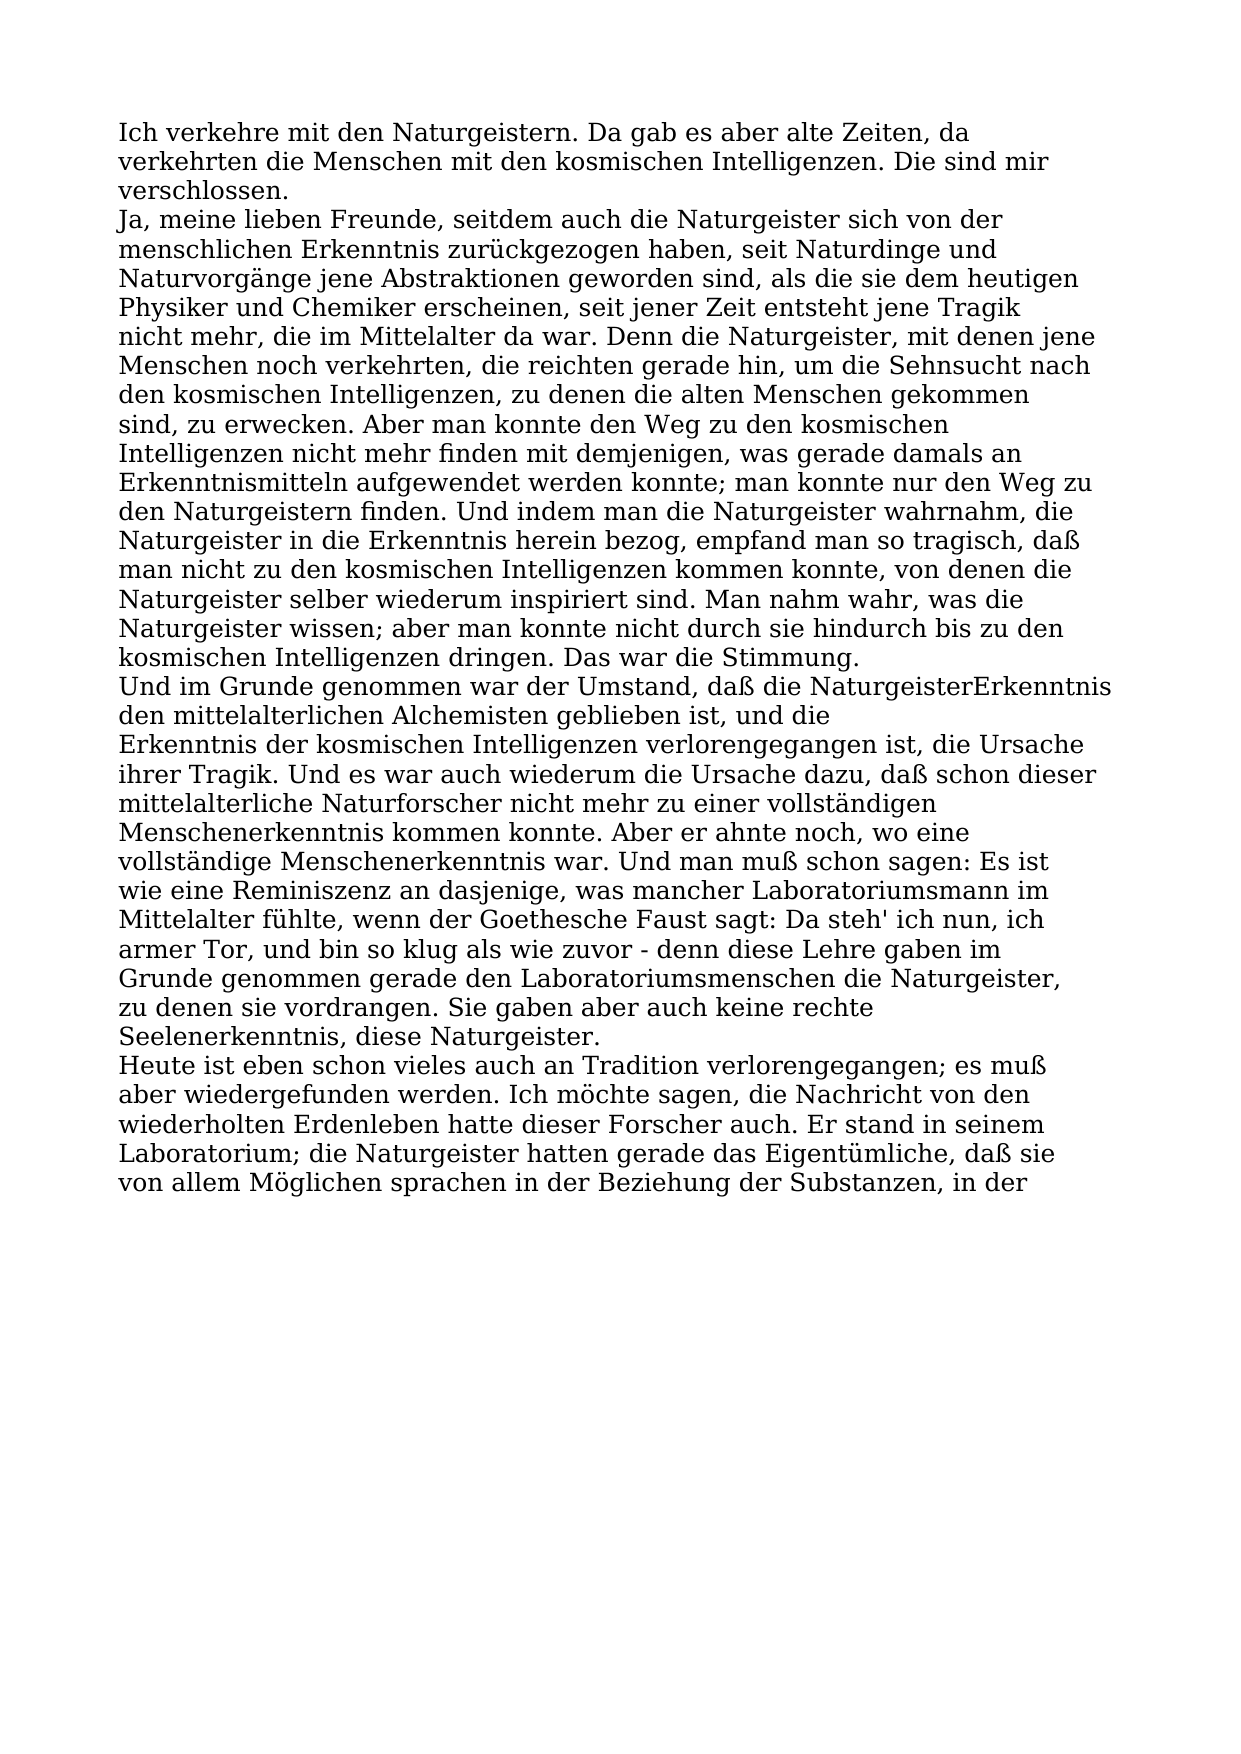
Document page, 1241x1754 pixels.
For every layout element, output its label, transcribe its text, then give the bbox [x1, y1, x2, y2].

text von allem Möglichen sprachen in der Beziehung der Substanzen, in der [118, 1168, 1122, 1197]
text Und im Grunde genommen war der Umstand, daß die NaturgeisterErkenntnis den mittelalterlichen Alchemisten geblieben ist, und die [118, 672, 1122, 731]
text verschlossen. [118, 176, 1122, 206]
text Erkenntnis der kosmischen Intelligenzen verlorengegangen ist, die Ursache [118, 731, 1122, 760]
text Grunde genommen gerade den Laboratoriumsmenschen die Naturgeister, [118, 964, 1122, 993]
text Naturgeister selber wiederum inspiriert sind. Man nahm wahr, was die [118, 585, 1122, 614]
text armer Tor, und bin so klug als wie zuvor - denn diese Lehre gaben im [118, 935, 1122, 964]
text Naturgeister wissen; aber man konnte nicht durch sie hindurch bis zu den [118, 614, 1122, 643]
text mittelalterliche Naturforscher nicht mehr zu einer vollständigen [118, 789, 1122, 818]
text wie eine Reminiszenz an dasjenige, was mancher Laboratoriumsmann im [118, 876, 1122, 906]
text Mittelalter fühlte, wenn der Goethesche Faust sagt: Da steh' ich nun, ich [118, 906, 1122, 935]
text Naturgeister in die Erkenntnis herein bezog, empfand man so tragisch, daß [118, 526, 1122, 556]
text den kosmischen Intelligenzen, zu denen die alten Menschen gekommen [118, 381, 1122, 410]
text Laboratorium; die Naturgeister hatten gerade das Eigentümliche, daß sie [118, 1139, 1122, 1168]
text nicht mehr, die im Mittelalter da war. Denn die Naturgeister, mit denen jene [118, 322, 1122, 351]
text verkehrten die Menschen mit den kosmischen Intelligenzen. Die sind mir [118, 147, 1122, 176]
text vollständige Menschenerkenntnis war. Und man muß schon sagen: Es ist [118, 847, 1122, 876]
text sind, zu erwecken. Aber man konnte den Weg zu den kosmischen [118, 410, 1122, 439]
text aber wiedergefunden werden. Ich möchte sagen, die Nachricht von den [118, 1081, 1122, 1110]
text Heute ist eben schon vieles auch an Tradition verlorengegangen; es muß [118, 1051, 1122, 1081]
text man nicht zu den kosmischen Intelligenzen kommen konnte, von denen die [118, 556, 1122, 585]
text Ja, meine lieben Freunde, seitdem auch die Naturgeister sich von der [118, 206, 1122, 235]
text Menschen noch verkehrten, die reichten gerade hin, um die Sehnsucht nach [118, 351, 1122, 381]
text zu denen sie vordrangen. Sie gaben aber auch keine rechte [118, 993, 1122, 1022]
text Naturvorgänge jene Abstraktionen geworden sind, als die sie dem heutigen [118, 264, 1122, 293]
text den Naturgeistern finden. Und indem man die Naturgeister wahrnahm, die [118, 497, 1122, 526]
text Physiker und Chemiker erscheinen, seit jener Zeit entsteht jene Tragik [118, 293, 1122, 322]
text kosmischen Intelligenzen dringen. Das war die Stimmung. [118, 643, 1122, 672]
text menschlichen Erkenntnis zurückgezogen haben, seit Naturdinge und [118, 235, 1122, 264]
text Seelenerkenntnis, diese Naturgeister. [118, 1022, 1122, 1051]
text Ich verkehre mit den Naturgeistern. Da gab es aber alte Zeiten, da [118, 118, 1122, 147]
text Intelligenzen nicht mehr finden mit demjenigen, was gerade damals an [118, 439, 1122, 468]
text Erkenntnismitteln aufgewendet werden konnte; man konnte nur den Weg zu [118, 468, 1122, 497]
text ihrer Tragik. Und es war auch wiederum die Ursache dazu, daß schon dieser [118, 760, 1122, 789]
text Menschenerkenntnis kommen konnte. Aber er ahnte noch, wo eine [118, 818, 1122, 847]
text wiederholten Erdenleben hatte dieser Forscher auch. Er stand in seinem [118, 1110, 1122, 1139]
